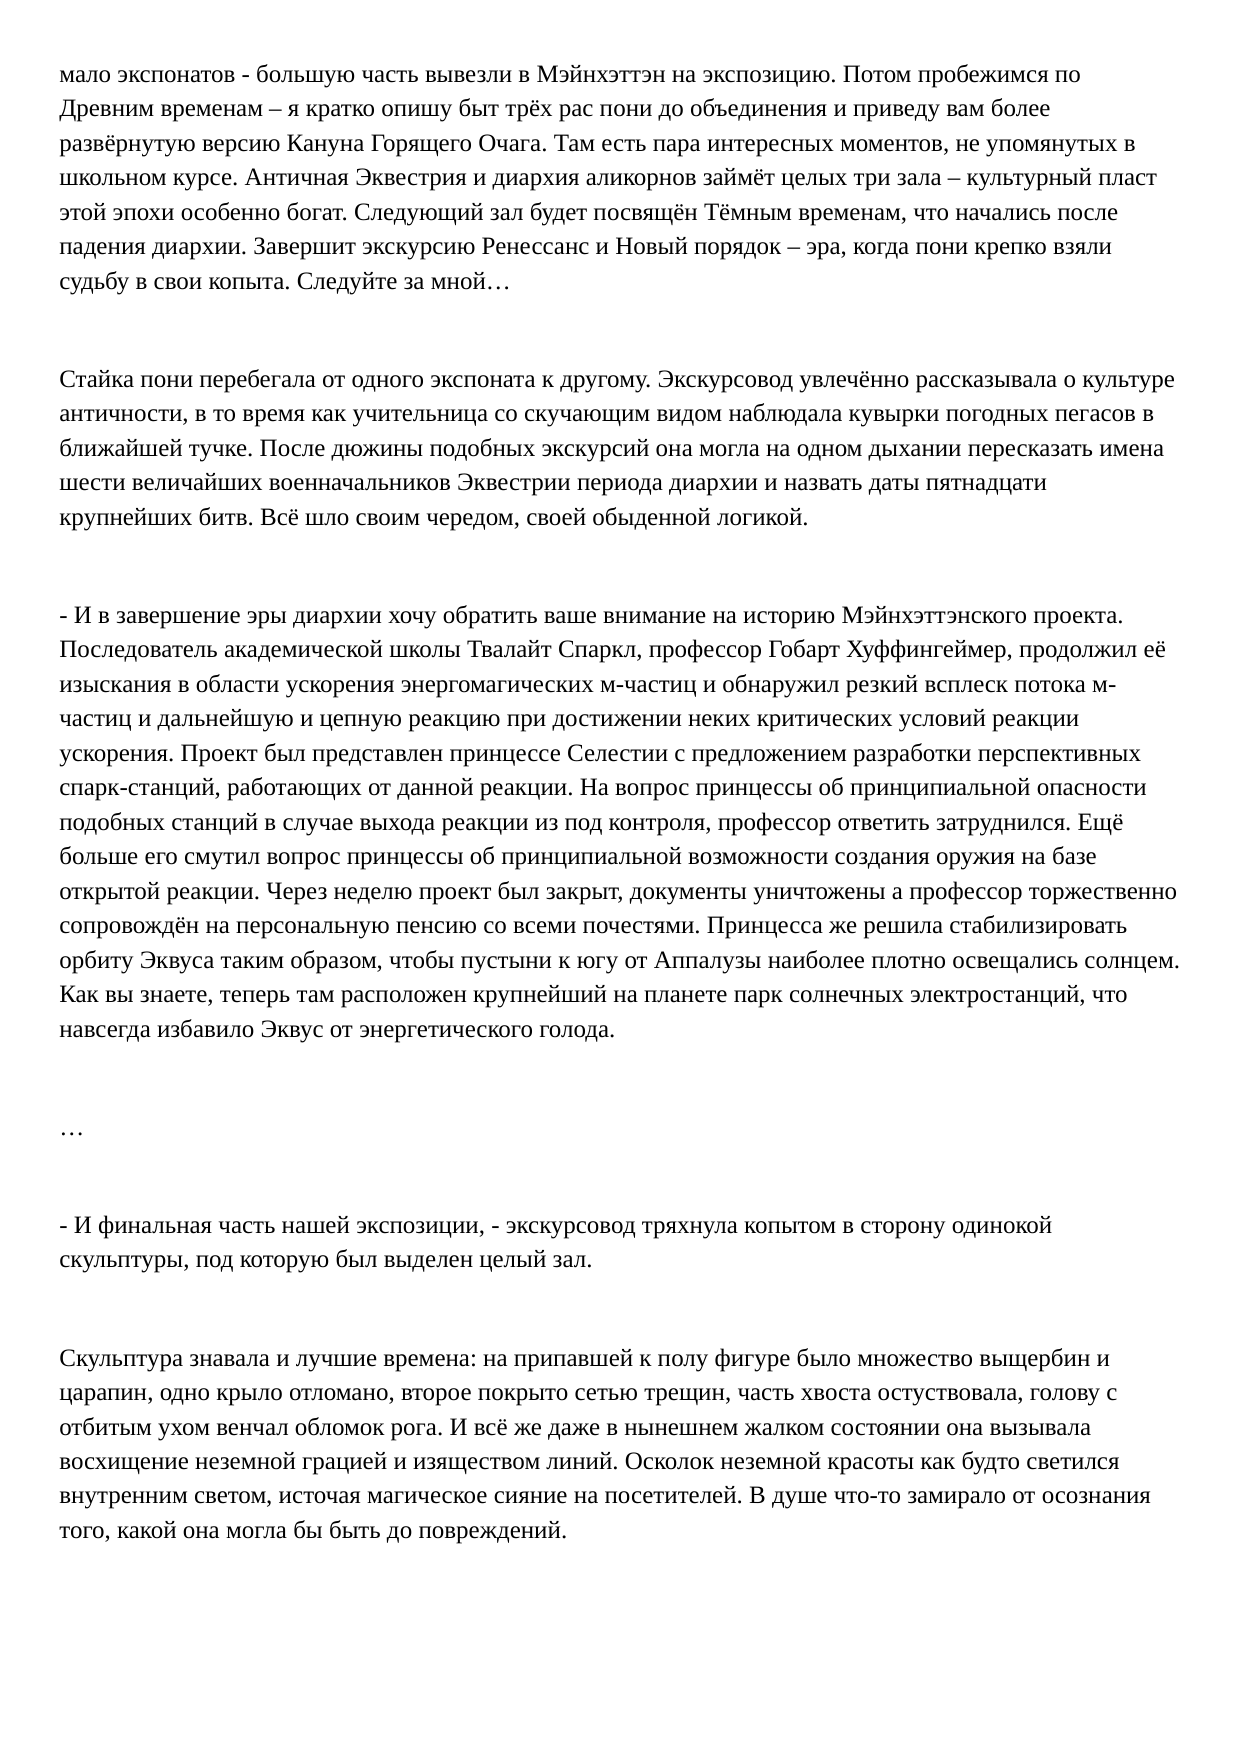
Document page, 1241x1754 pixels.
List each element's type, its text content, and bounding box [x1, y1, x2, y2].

text мало экспонатов - большую часть вывезли в Мэйнхэттэн на экспозицию. Потом пробежимся по Древним временам – я кратко опишу быт трёх рас пони до объединения и приведу вам более развёрнутую версию Кануна Горящего Очага. Там есть пара интересных моментов, не упомянутых в школьном курсе. Античная Эквестрия и диархия аликорнов займёт целых три зала – культурный пласт этой эпохи особенно богат. Следующий зал будет посвящён Тёмным временам, что начались после падения диархии. Завершит экскурсию Ренессанс и Новый порядок – эра, когда пони крепко взяли судьбу в свои копыта. Следуйте за мной… [59, 59, 1181, 295]
text - И финальная часть нашей экспозиции, - экскурсовод тряхнула копытом в сторону одинокой скульптуры, под которую был выделен целый зал. [59, 1210, 1181, 1273]
text Скульптура знавала и лучшие времена: на припавшей к полу фигуре было множество выщербин и царапин, одно крыло отломано, второе покрыто сетью трещин, часть хвоста остуствовала, голову с отбитым ухом венчал обломок рога. И всё же даже в нынешнем жалком состоянии она вызывала восхищение неземной грацией и изяществом линий. Осколок неземной красоты как будто светился внутренним светом, источая магическое сияние на посетителей. В душе что-то замирало от осознания того, какой она могла бы быть до повреждений. [59, 1343, 1181, 1544]
text - И в завершение эры диархии хочу обратить ваше внимание на историю Мэйнхэттэнского проекта. Последователь академической школы Твалайт Спаркл, профессор Гобарт Хуффингеймер, продолжил её изыскания в области ускорения энергомагических м-частиц и обнаружил резкий всплеск потока м-частиц и дальнейшую и цепную реакцию при достижении неких критических условий реакции ускорения. Проект был представлен принцессе Селестии с предложением разработки перспективных спарк-станций, работающих от данной реакции. На вопрос принцессы об принципиальной опасности подобных станций в случае выхода реакции из под контроля, профессор ответить затруднился. Ещё больше его смутил вопрос принцессы об принципиальной возможности создания оружия на базе открытой реакции. Через неделю проект был закрыт, документы уничтожены а профессор торжественно сопровождён на персональную пенсию со всеми почестями. Принцесса же решила стабилизировать орбиту Эквуса таким образом, чтобы пустыни к югу от Аппалузы наиболее плотно освещались солнцем. Как вы знаете, теперь там расположен крупнейший на планете парк солнечных электростанций, что навсегда избавило Эквус от энергетического голода. [59, 600, 1181, 1043]
text Стайка пони перебегала от одного экспоната к другому. Экскурсовод увлечённо рассказывала о культуре античности, в то время как учительница со скучающим видом наблюдала кувырки погодных пегасов в ближайшей тучке. После дюжины подобных экскурсий она могла на одном дыхании пересказать имена шести величайших военначальников Эквестрии периода диархии и назвать даты пятнадцати крупнейших битв. Всё шло своим чередом, своей обыденной логикой. [59, 364, 1181, 531]
text … [59, 1112, 1181, 1141]
